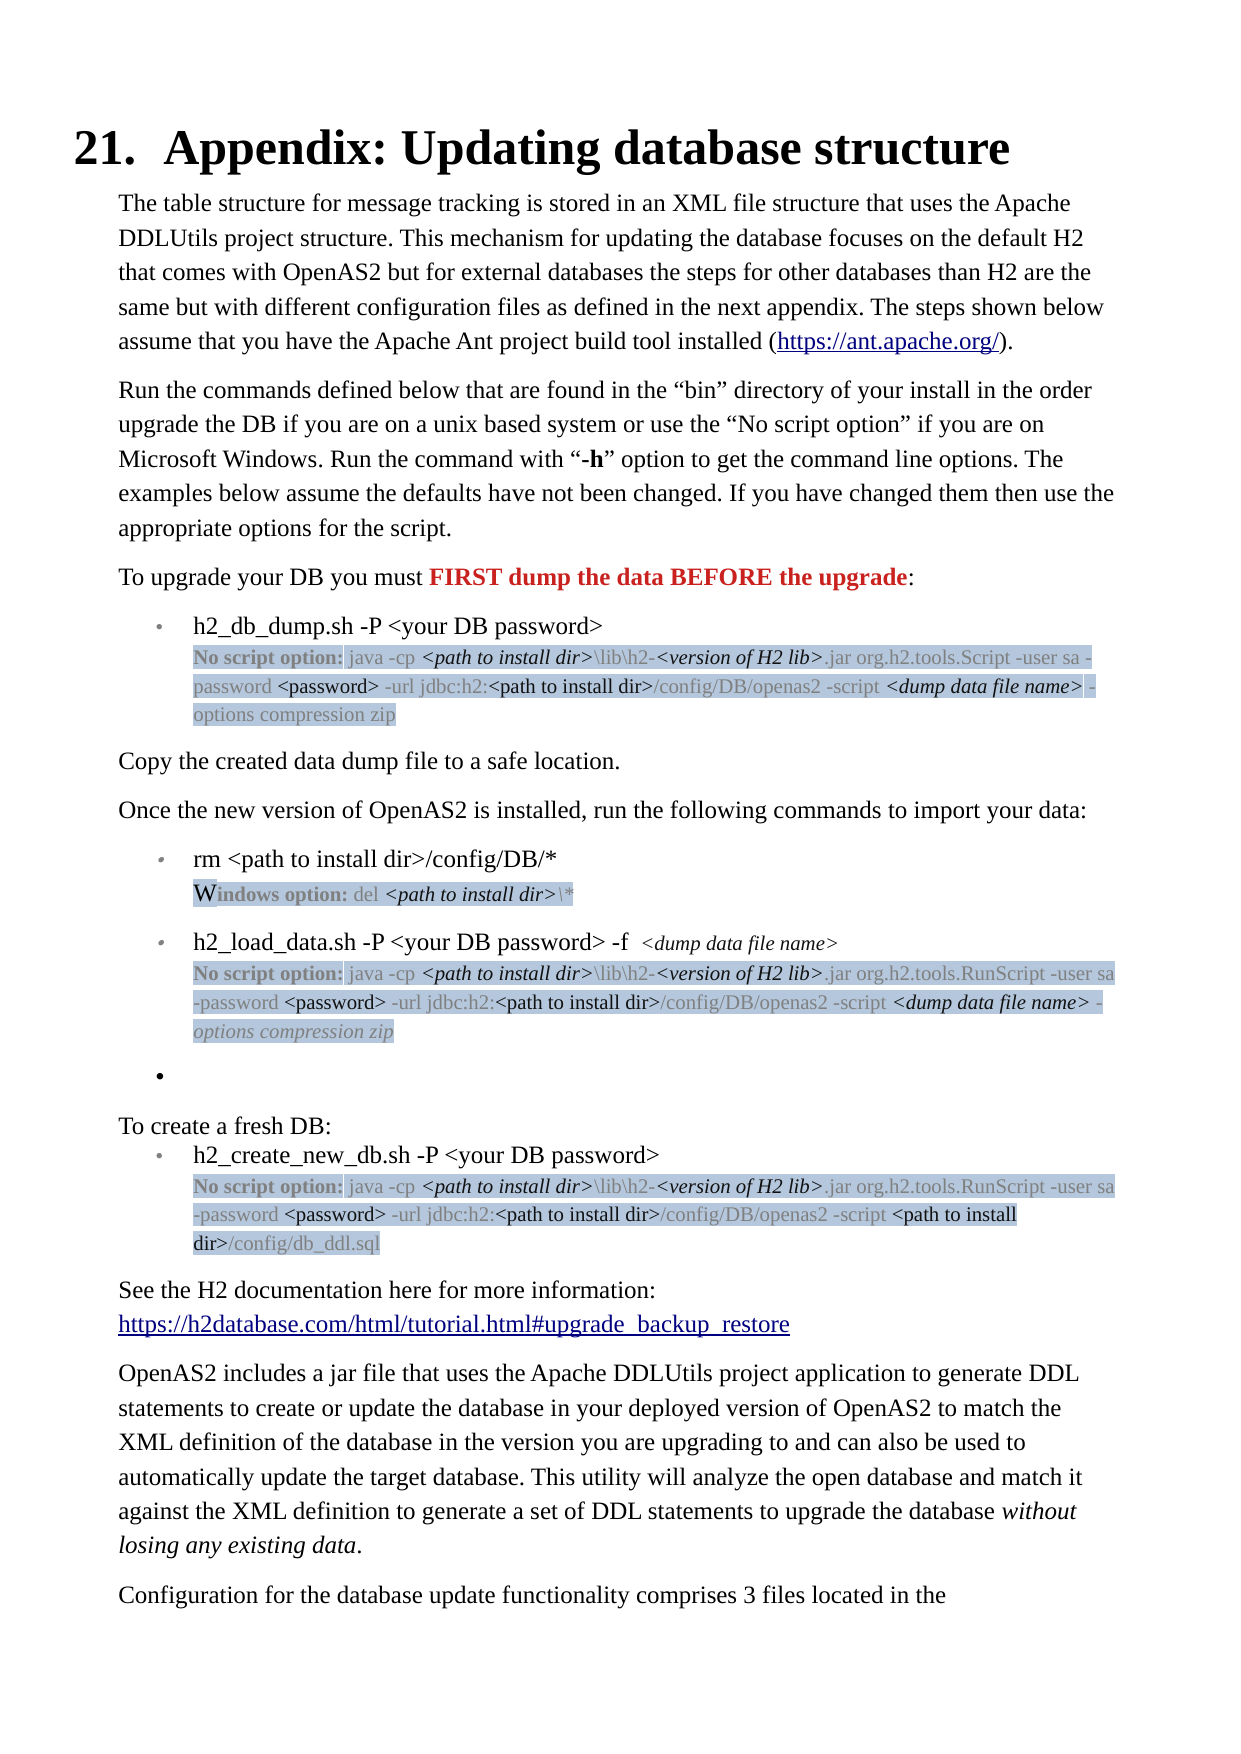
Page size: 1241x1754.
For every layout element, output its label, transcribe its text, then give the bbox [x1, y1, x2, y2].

text Once the new version of OpenAS2 is installed, run the following commands to import your data: [118, 795, 1122, 824]
list h2_db_dump.sh -P <your DB password> No script option: java -cp <path to install dir>\lib\h2-<version of H2 lib>.jar org.h2.tools.Script -user sa -password <password> -url jdbc:h2:<path to install dir>/config/DB/openas2 -script <dump data file name> -options compression zip [156, 611, 1122, 726]
text The table structure for message tracking is stored in an XML file structure that uses the Apache DDLUtils project structure. This mechanism for updating the database focuses on the default H2 that comes with OpenAS2 but for external databases the steps for other databases than H2 are the same but with different configuration files as defined in the next appendix. The steps shown below assume that you have the Apache Ant project build tool installed (https://ant.apache.org/). [118, 188, 1122, 355]
list rm <path to install dir>/config/DB/* Windows option: del <path to install dir>\* [156, 844, 1122, 907]
text To upgrade your DB you must FIRST dump the data BEFORE the upgrade: [118, 562, 1122, 591]
text See the H2 documentation here for more information: https://h2database.com/html/tutorial.html#upgrade_backup_restore [118, 1275, 1122, 1338]
subtitle Appendix: Updating database structure [73, 118, 1122, 176]
text OpenAS2 includes a jar file that uses the Apache DDLUtils project application to generate DDL statements to create or update the database in your deployed version of OpenAS2 to match the XML definition of the database in the version you are upgrading to and can also be used to automatically update the target database. This utility will analyze the open database and match it against the XML definition to generate a set of DDL statements to upgrade the database without losing any existing data. [118, 1358, 1122, 1559]
text To create a fresh DB: [118, 1111, 1122, 1140]
text Copy the created data dump file to a safe location. [118, 746, 1122, 774]
text Run the commands defined below that are found in the “bin” directory of your install in the order upgrade the DB if you are on a unix based system or use the “No script option” if you are on Microsoft Windows. Run the command with “-h” option to get the command line options. The examples below assume the defaults have not been changed. If you have changed them then use the appropriate options for the script. [118, 375, 1122, 542]
list h2_create_new_db.sh -P <your DB password> No script option: java -cp <path to install dir>\lib\h2-<version of H2 lib>.jar org.h2.tools.RunScript -user sa -password <password> -url jdbc:h2:<path to install dir>/config/DB/openas2 -script <path to install dir>/config/db_ddl.sql [156, 1140, 1122, 1255]
text Configuration for the database update functionality comprises 3 files located in the [118, 1580, 1122, 1608]
list h2_load_data.sh -P <your DB password> -f <dump data file name> No script option: java -cp <path to install dir>\lib\h2-<version of H2 lib>.jar org.h2.tools.RunScript -user sa -password <password> -url jdbc:h2:<path to install dir>/config/DB/openas2 -script <dump data file name> -options compression zip [156, 927, 1122, 1043]
